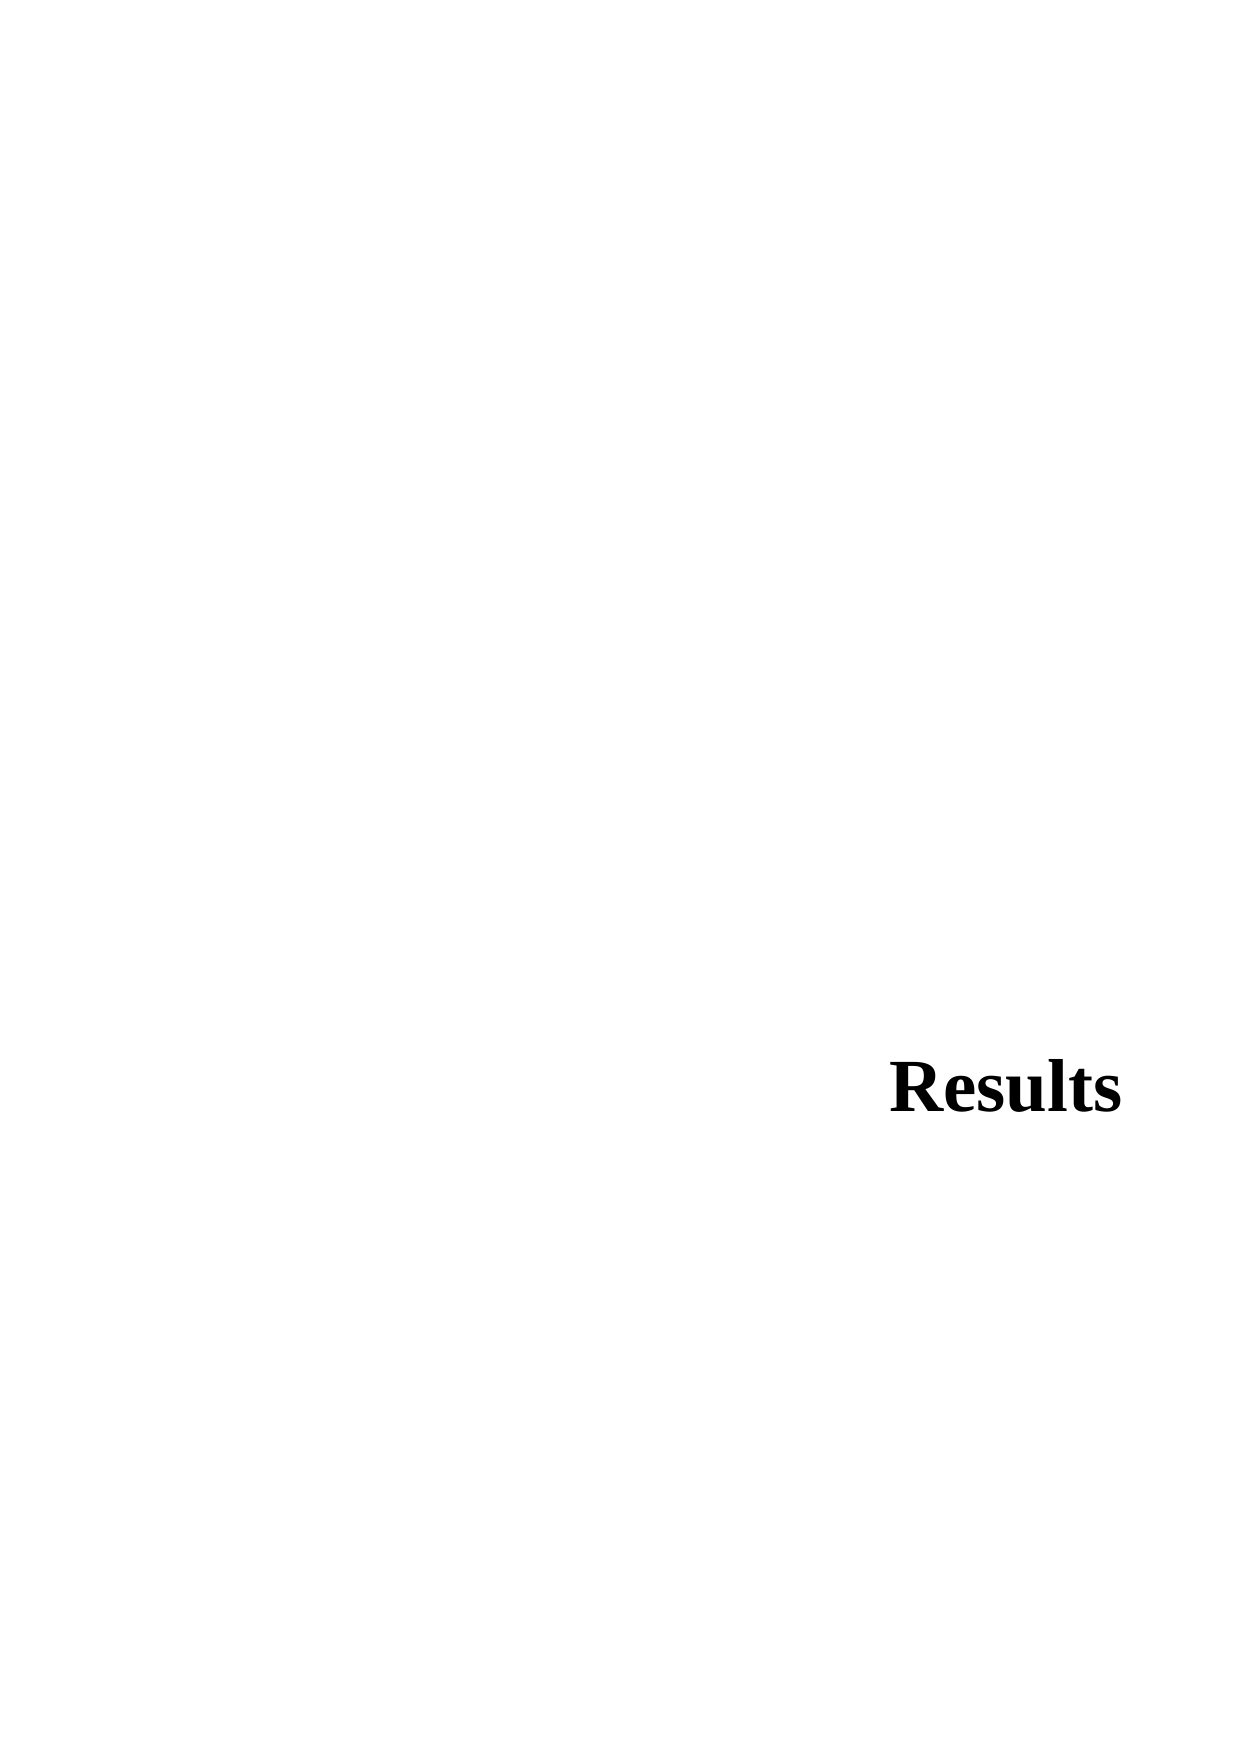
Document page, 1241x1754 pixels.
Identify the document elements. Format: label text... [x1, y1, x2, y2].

subtitle Results [118, 1041, 1122, 1128]
